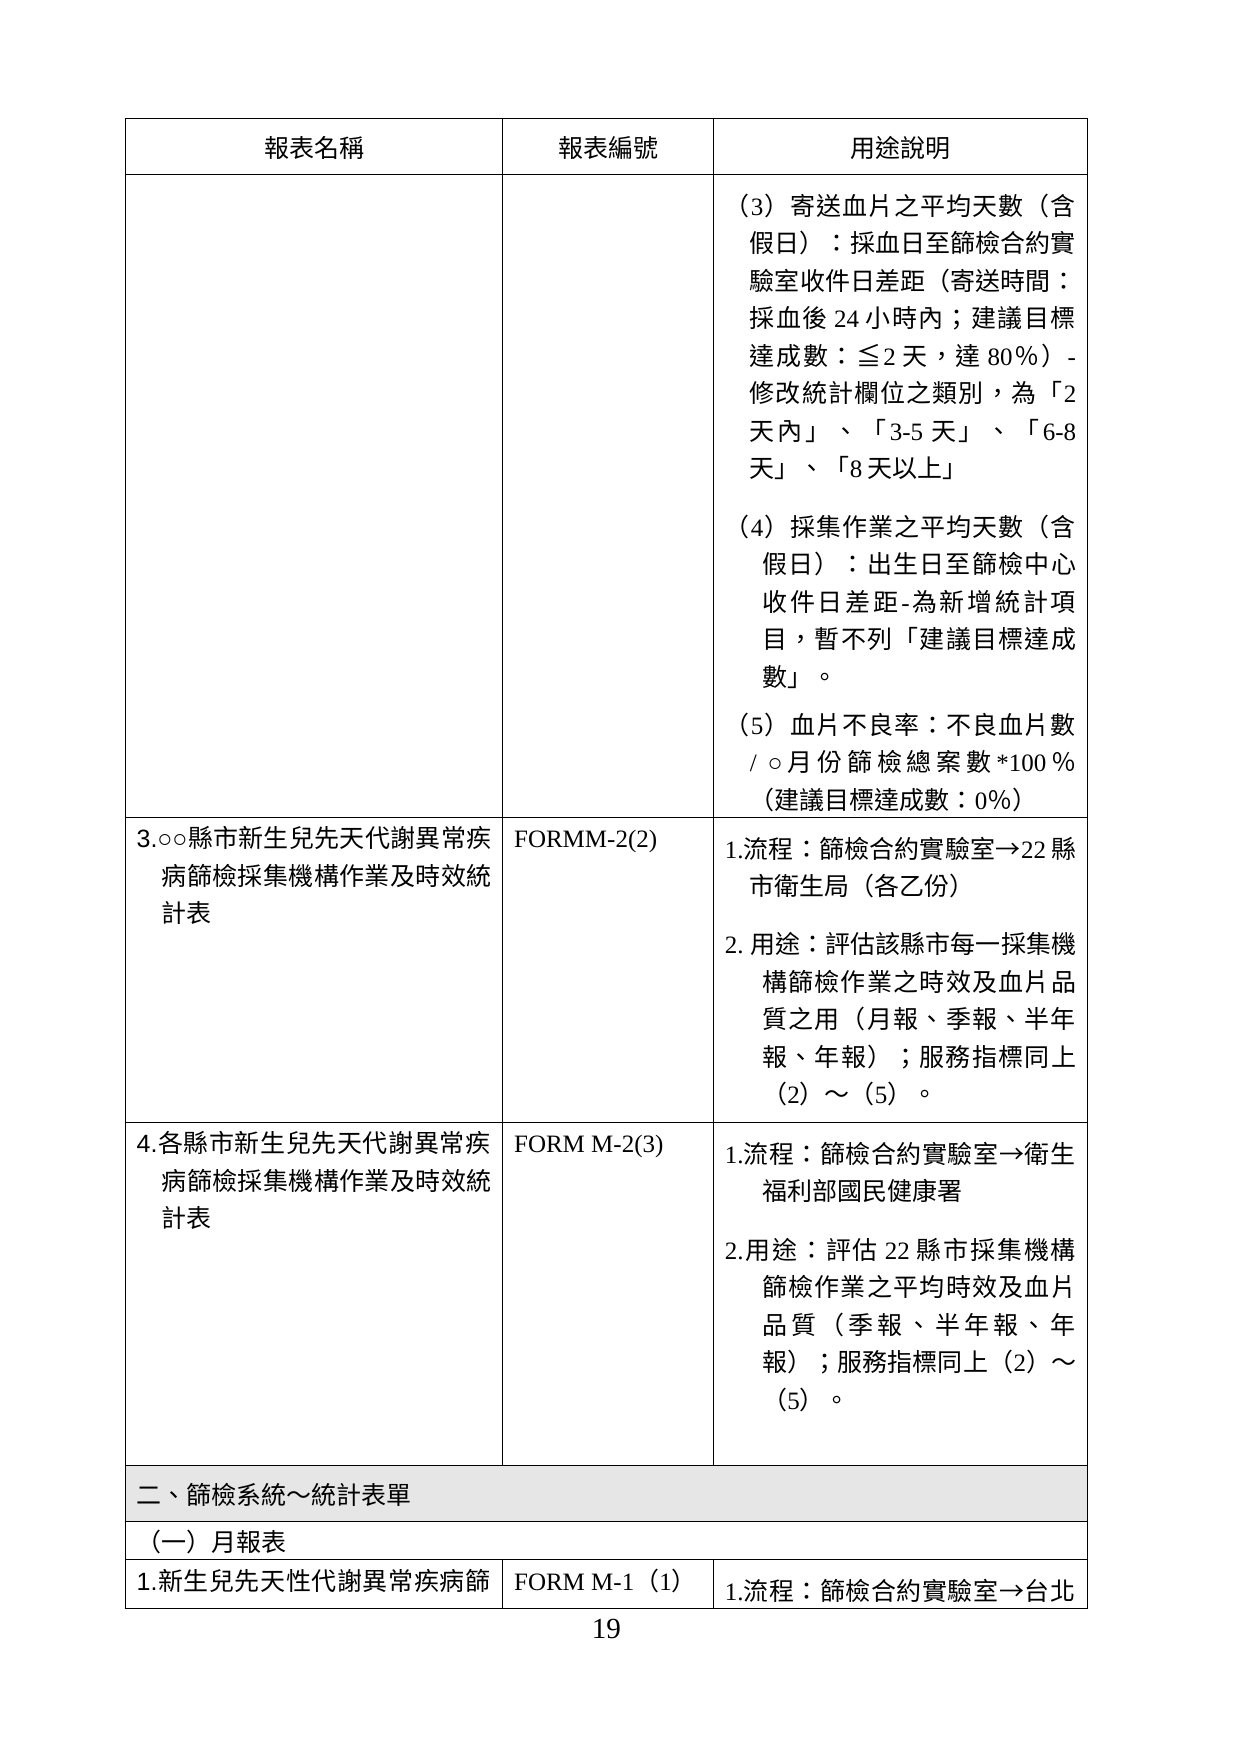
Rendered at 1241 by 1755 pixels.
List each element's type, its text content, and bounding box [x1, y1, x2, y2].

table_cell 1.新生兒先天性代謝異常疾病篩 [126, 1560, 502, 1608]
table_cell [503, 175, 713, 817]
table_header 報表名稱 [126, 119, 502, 174]
table_cell 1.流程：篩檢合約實驗室→衛生福利部國民健康署 2.用途：評估22縣市採集機構篩檢作業之平均時效及血片品質（季報、半年報、年報）；服務指標同上（2）～（5）。 [714, 1123, 1087, 1464]
table_cell 4.各縣市新生兒先天代謝異常疾病篩檢採集機構作業及時效統計表 [126, 1123, 502, 1464]
table_cell 1.流程：篩檢合約實驗室→22縣市衛生局（各乙份） 2. 用途：評估該縣市每一採集機構篩檢作業之時效及血片品質之用（月報、季報、半年報、年報）；服務指標同上（2）～（5）。 [714, 818, 1087, 1122]
table_cell 3.○○縣市新生兒先天代謝異常疾病篩檢採集機構作業及時效統計表 [126, 818, 502, 1122]
table_cell FORM M-1（1） [503, 1560, 713, 1608]
table_cell 二、篩檢系統～統計表單 [126, 1466, 1087, 1521]
table_cell （3）寄送血片之平均天數（含假日）：採血日至篩檢合約實驗室收件日差距（寄送時間：採血後24小時內；建議目標達成數：≦2天，達80％）-修改統計欄位之類別，為「2天內」、「3-5天」、「6-8天」、「8天以上」 （4）採集作業之平均天數（含假日）：出生日至篩檢中心收件日差距-為新增統計項目，暫不列「建議目標達成數」。 （5）血片不良率：不良血片數 / ○月份篩檢總案數*100％（建議目標達成數：0％） [714, 175, 1087, 817]
table_cell FORMM-2(2) [503, 818, 713, 1122]
table_cell （一）月報表 [126, 1522, 1087, 1559]
table_cell [126, 175, 502, 817]
table_cell FORM M-2(3) [503, 1123, 713, 1464]
table_header 報表編號 [503, 119, 713, 174]
table_header 用途說明 [714, 119, 1087, 174]
table_cell 1.流程：篩檢合約實驗室→台北 [714, 1560, 1087, 1608]
